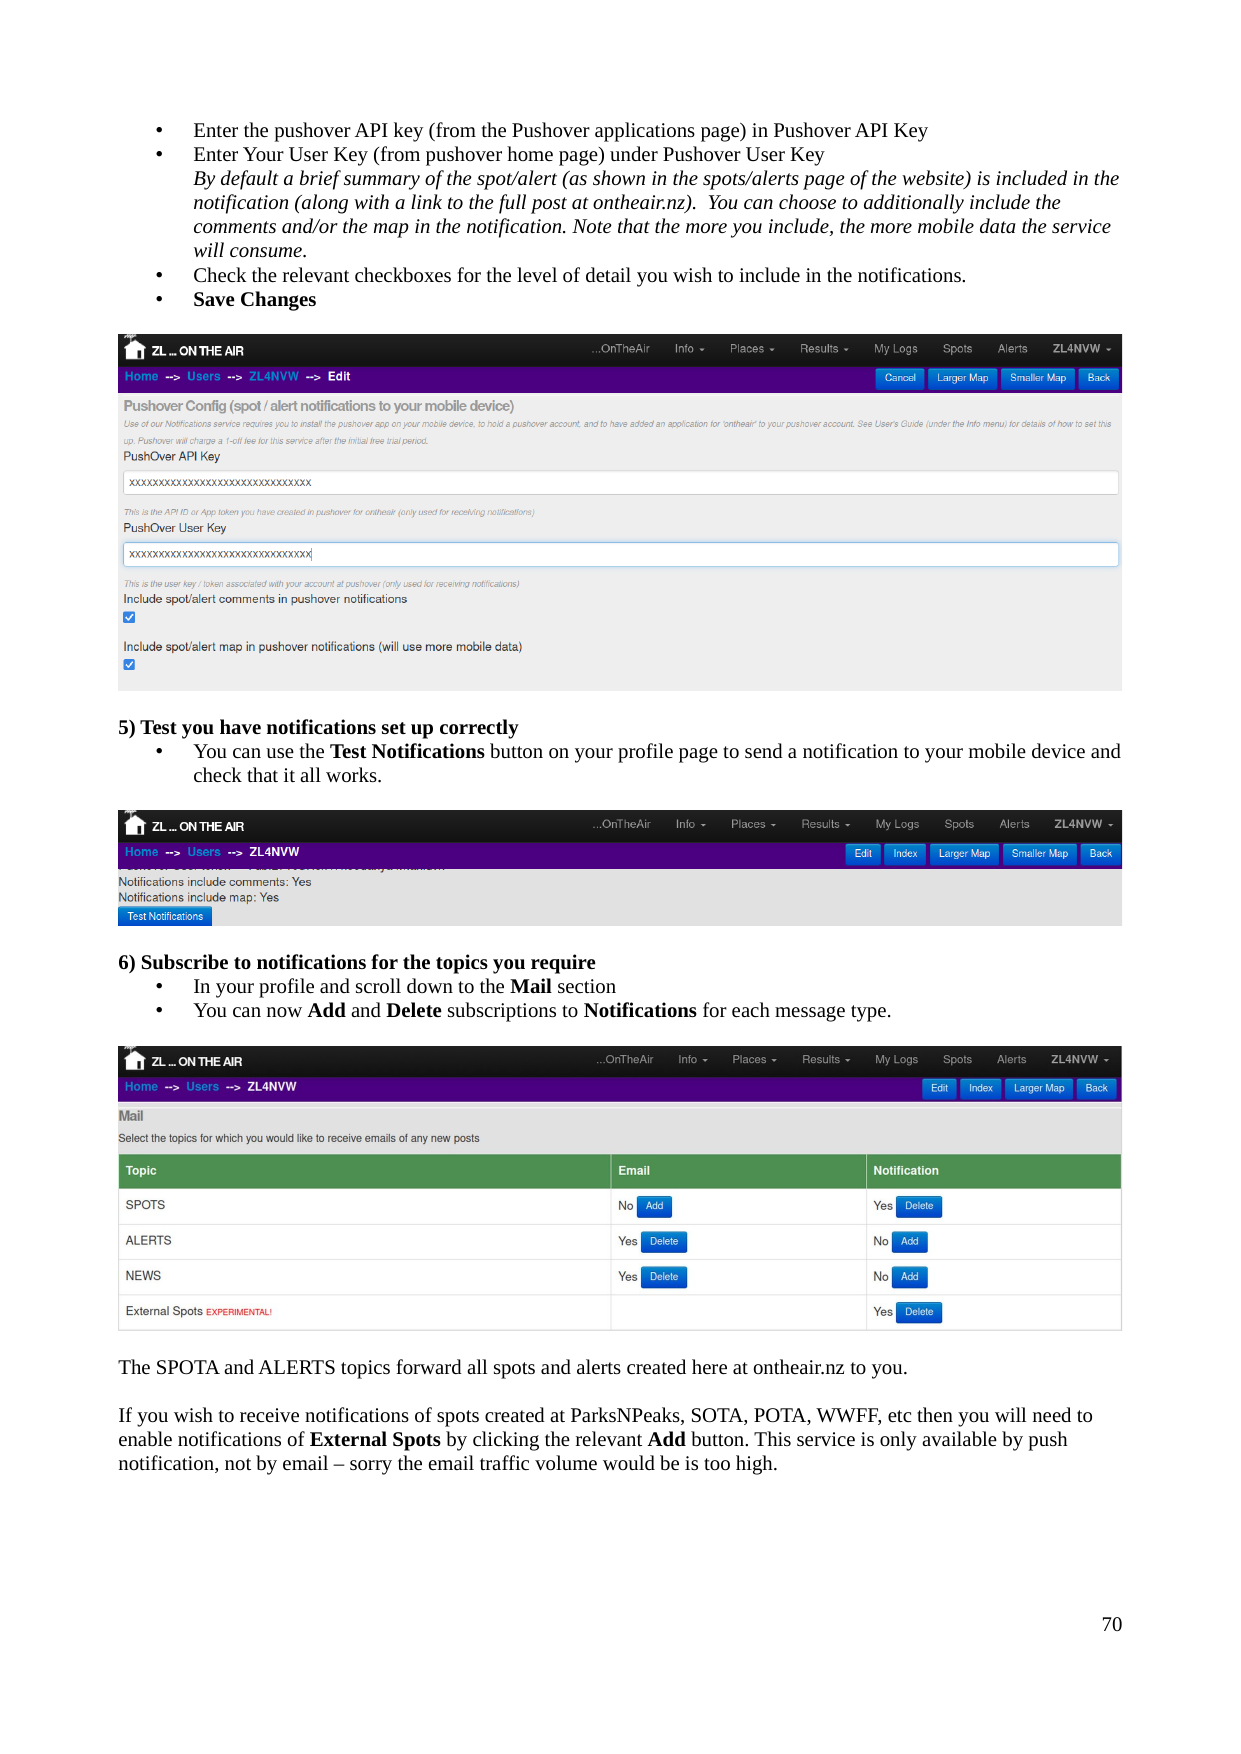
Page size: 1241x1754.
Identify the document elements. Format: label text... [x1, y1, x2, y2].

list Enter Your User Key (from pushover home page) under Pushover User Key [156, 142, 1122, 166]
picture [118, 1046, 1123, 1331]
picture [118, 334, 1123, 691]
list You can now Add and Delete subscriptions to Notifications for each message type. [156, 998, 1122, 1022]
text The SPOTA and ALERTS topics forward all spots and alerts created here at ontheair.nz to you. [118, 1355, 1122, 1379]
list Enter the pushover API key (from the Pushover applications page) in Pushover API Key [156, 118, 1122, 142]
list Save Changes [156, 287, 1122, 311]
picture [118, 810, 1123, 926]
list In your profile and scroll down to the Mail section [156, 974, 1122, 998]
text 5) Test you have notifications set up correctly [118, 714, 1122, 739]
text If you wish to receive notifications of spots created at ParksNPeaks, SOTA, POTA, WWFF, etc then you will need to enable notifications of External Spots by clicking the relevant Add button. This service is only available by push notification, not by email – sorry the email traffic volume would be is too high. [118, 1403, 1122, 1475]
list You can use the Test Notifications button on your profile page to send a notification to your mobile device and check that it all works. [156, 739, 1122, 787]
list By default a brief summary of the spot/alert (as shown in the spots/alerts page of the website) is included in the notification (along with a link to the full post at ontheair.nz). You can choose to additionally include the comments and/or the map in the notification. Note that the more you include, the more mobile data the service will consume. [156, 166, 1122, 262]
list Check the relevant checkboxes for the level of detail you wish to include in the notifications. [156, 262, 1122, 287]
text 6) Subscribe to notifications for the topics you require [118, 950, 1122, 974]
